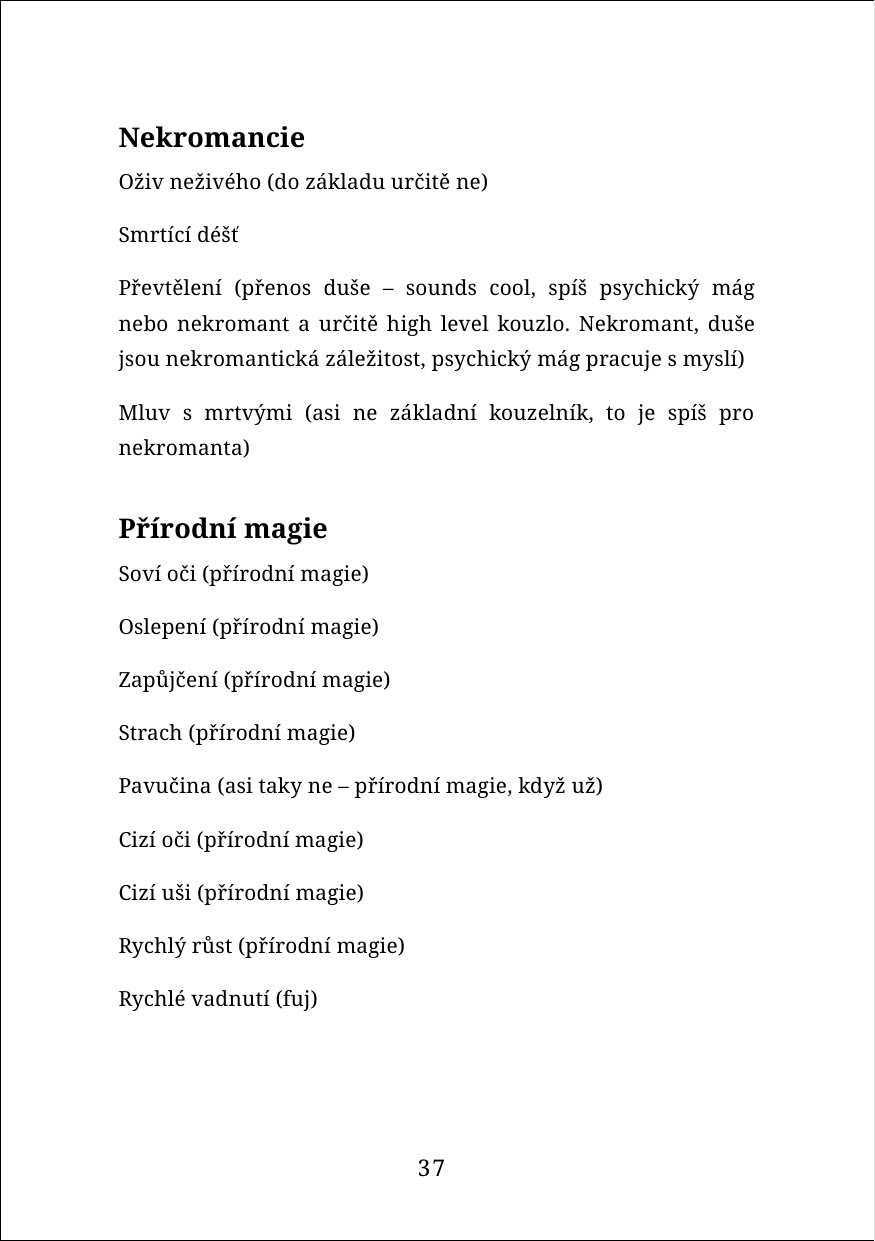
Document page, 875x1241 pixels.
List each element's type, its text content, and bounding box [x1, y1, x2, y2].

text Oslepení (přírodní magie) [118, 612, 756, 640]
text Smrtící déšť [118, 220, 756, 248]
subtitle Nekromancie [118, 118, 756, 155]
text Mluv s mrtvými (asi ne základní kouzelník, to je spíš pro nekromanta) [118, 398, 756, 462]
text Rychlé vadnutí (fuj) [118, 984, 756, 1013]
text Pavučina (asi taky ne – přírodní magie, když už) [118, 772, 756, 800]
subtitle Přírodní magie [118, 510, 756, 547]
text Převtělení (přenos duše – sounds cool, spíš psychický mág nebo nekromant a určitě high level kouzlo. Nekromant, duše jsou nekromantická záležitost, psychický mág pracuje s myslí) [118, 273, 756, 373]
text Zapůjčení (přírodní magie) [118, 665, 756, 693]
text Oživ neživého (do základu určitě ne) [118, 167, 756, 195]
text Soví oči (přírodní magie) [118, 559, 756, 587]
text Rychlý růst (přírodní magie) [118, 931, 756, 960]
text Cizí oči (přírodní magie) [118, 825, 756, 853]
text Strach (přírodní magie) [118, 718, 756, 747]
text Cizí uši (přírodní magie) [118, 878, 756, 906]
